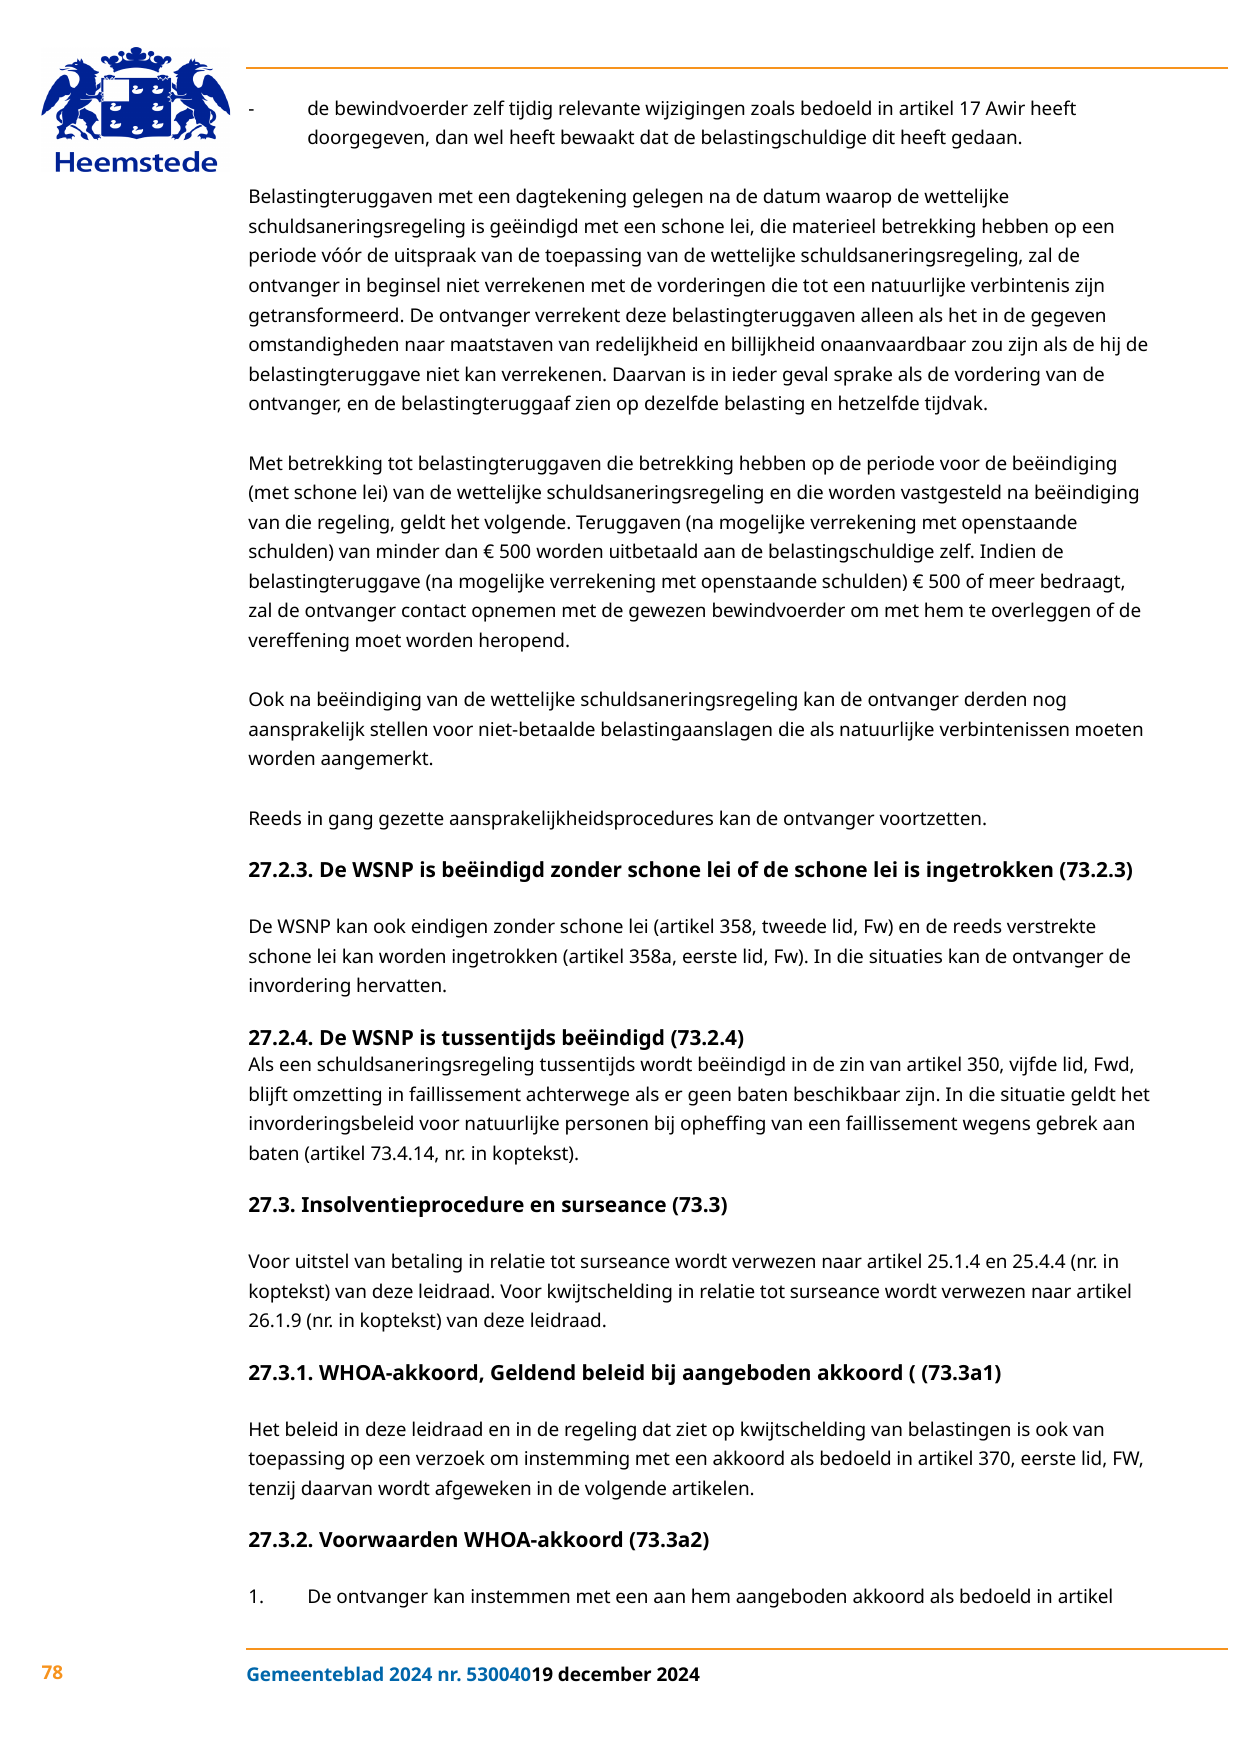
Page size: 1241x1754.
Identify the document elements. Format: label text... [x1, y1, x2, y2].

list De ontvanger kan instemmen met een aan hem aangeboden akkoord als bedoeld in artikel [248, 1584, 1152, 1609]
text De WSNP kan ook eindigen zonder schone lei (artikel 358, tweede lid, Fw) en de reeds verstrekte schone lei kan worden ingetrokken (artikel 358a, eerste lid, Fw). In die situaties kan de ontvanger de invordering hervatten. [248, 913, 1152, 998]
text 27.2.4. De WSNP is tussentijds beëindigd (73.2.4) [248, 1023, 1152, 1051]
picture [41, 47, 231, 172]
text 27.3.1. WHOA-akkoord, Geldend beleid bij aangeboden akkoord ( (73.3a1) [248, 1358, 1152, 1386]
text 27.3.2. Voorwaarden WHOA-akkoord (73.3a2) [248, 1526, 1152, 1554]
text 27.2.3. De WSNP is beëindigd zonder schone lei of de schone lei is ingetrokken (73.2.3) [248, 855, 1152, 884]
text Voor uitstel van betaling in relatie tot surseance wordt verwezen naar artikel 25.1.4 en 25.4.4 (nr. in koptekst) van deze leidraad. Voor kwijtschelding in relatie tot surseance wordt verwezen naar artikel 26.1.9 (nr. in koptekst) van deze leidraad. [248, 1248, 1152, 1333]
text Reeds in gang gezette aansprakelijkheidsprocedures kan de ontvanger voortzetten. [248, 805, 1152, 831]
list de bewindvoerder zelf tijdig relevante wijzigingen zoals bedoeld in artikel 17 Awir heeft doorgegeven, dan wel heeft bewaakt dat de belastingschuldige dit heeft gedaan. [248, 95, 1152, 150]
text Als een schuldsaneringsregeling tussentijds wordt beëindigd in de zin van artikel 350, vijfde lid, Fwd, blijft omzetting in faillissement achterwege als er geen baten beschikbaar zijn. In die situatie geldt het invorderingsbeleid voor natuurlijke personen bij opheffing van een faillissement wegens gebrek aan baten (artikel 73.4.14, nr. in koptekst). [248, 1051, 1152, 1166]
text 27.3. Insolventieprocedure en surseance (73.3) [248, 1190, 1152, 1219]
text Het beleid in deze leidraad en in de regeling dat ziet op kwijtschelding van belastingen is ook van toepassing op een verzoek om instemming met een akkoord als bedoeld in artikel 370, eerste lid, FW, tenzij daarvan wordt afgeweken in de volgende artikelen. [248, 1416, 1152, 1501]
text Ook na beëindiging van de wettelijke schuldsaneringsregeling kan de ontvanger derden nog aansprakelijk stellen voor niet-betaalde belastingaanslagen die als natuurlijke verbintenissen moeten worden aangemerkt. [248, 686, 1152, 771]
text Belastingteruggaven met een dagtekening gelegen na de datum waarop de wettelijke schuldsaneringsregeling is geëindigd met een schone lei, die materieel betrekking hebben op een periode vóór de uitspraak van de toepassing van de wettelijke schuldsaneringsregeling, zal de ontvanger in beginsel niet verrekenen met de vorderingen die tot een natuurlijke verbintenis zijn getransformeerd. De ontvanger verrekent deze belastingteruggaven alleen als het in de gegeven omstandigheden naar maatstaven van redelijkheid en billijkheid onaanvaardbaar zou zijn als de hij de belastingteruggave niet kan verrekenen. Daarvan is in ieder geval sprake als de vordering van de ontvanger, en de belastingteruggaaf zien op dezelfde belasting en hetzelfde tijdvak. [248, 183, 1152, 416]
text Met betrekking tot belastingteruggaven die betrekking hebben op de periode voor de beëindiging (met schone lei) van de wettelijke schuldsaneringsregeling en die worden vastgesteld na beëindiging van die regeling, geldt het volgende. Teruggaven (na mogelijke verrekening met openstaande schulden) van minder dan € 500 worden uitbetaald aan de belastingschuldige zelf. Indien de belastingteruggave (na mogelijke verrekening met openstaande schulden) € 500 of meer bedraagt, zal de ontvanger contact opnemen met de gewezen bewindvoerder om met hem te overleggen of de vereffening moet worden heropend. [248, 450, 1152, 653]
